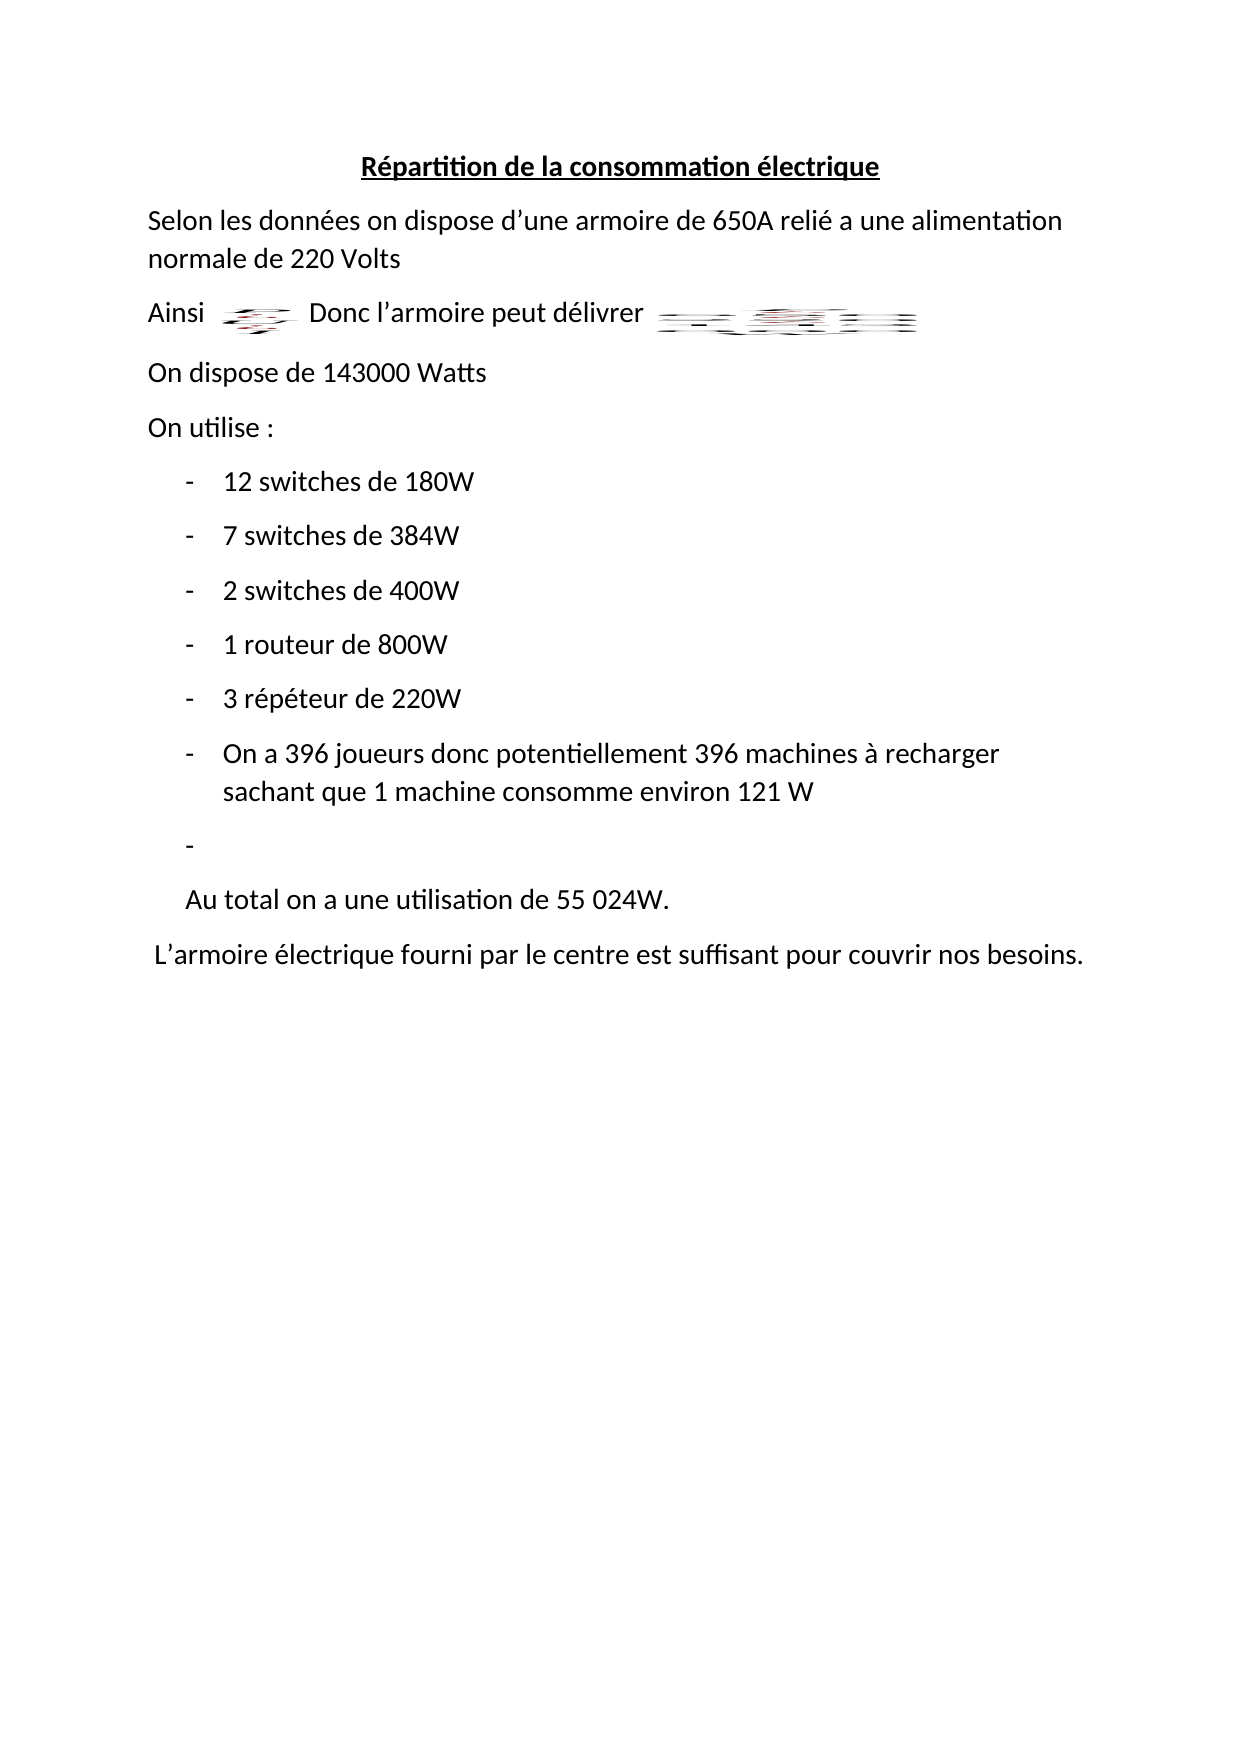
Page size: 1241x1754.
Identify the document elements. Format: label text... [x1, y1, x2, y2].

list 1 routeur de 800W [185, 626, 1093, 662]
text Selon les données on dispose d’une armoire de 650A relié a une alimentation normale de 220 Volts [148, 202, 1093, 275]
text Au total on a une utilisation de 55 024W. [185, 881, 1093, 917]
list On a 396 joueurs donc potentiellement 396 machines à recharger sachant que 1 machine consomme environ 121 W [185, 735, 1093, 808]
list 3 répéteur de 220W [185, 681, 1093, 716]
text Répartition de la consommation électrique [148, 148, 1093, 183]
list 12 switches de 180W [185, 463, 1093, 499]
text On dispose de 143000 Watts [148, 354, 1093, 390]
text Ainsi Donc l’armoire peut délivrer [148, 294, 1093, 336]
text L’armoire électrique fourni par le centre est suffisant pour couvrir nos besoins. [148, 936, 1093, 971]
text On utilise : [148, 409, 1093, 444]
list 7 switches de 384W [185, 517, 1093, 553]
list 2 switches de 400W [185, 572, 1093, 607]
